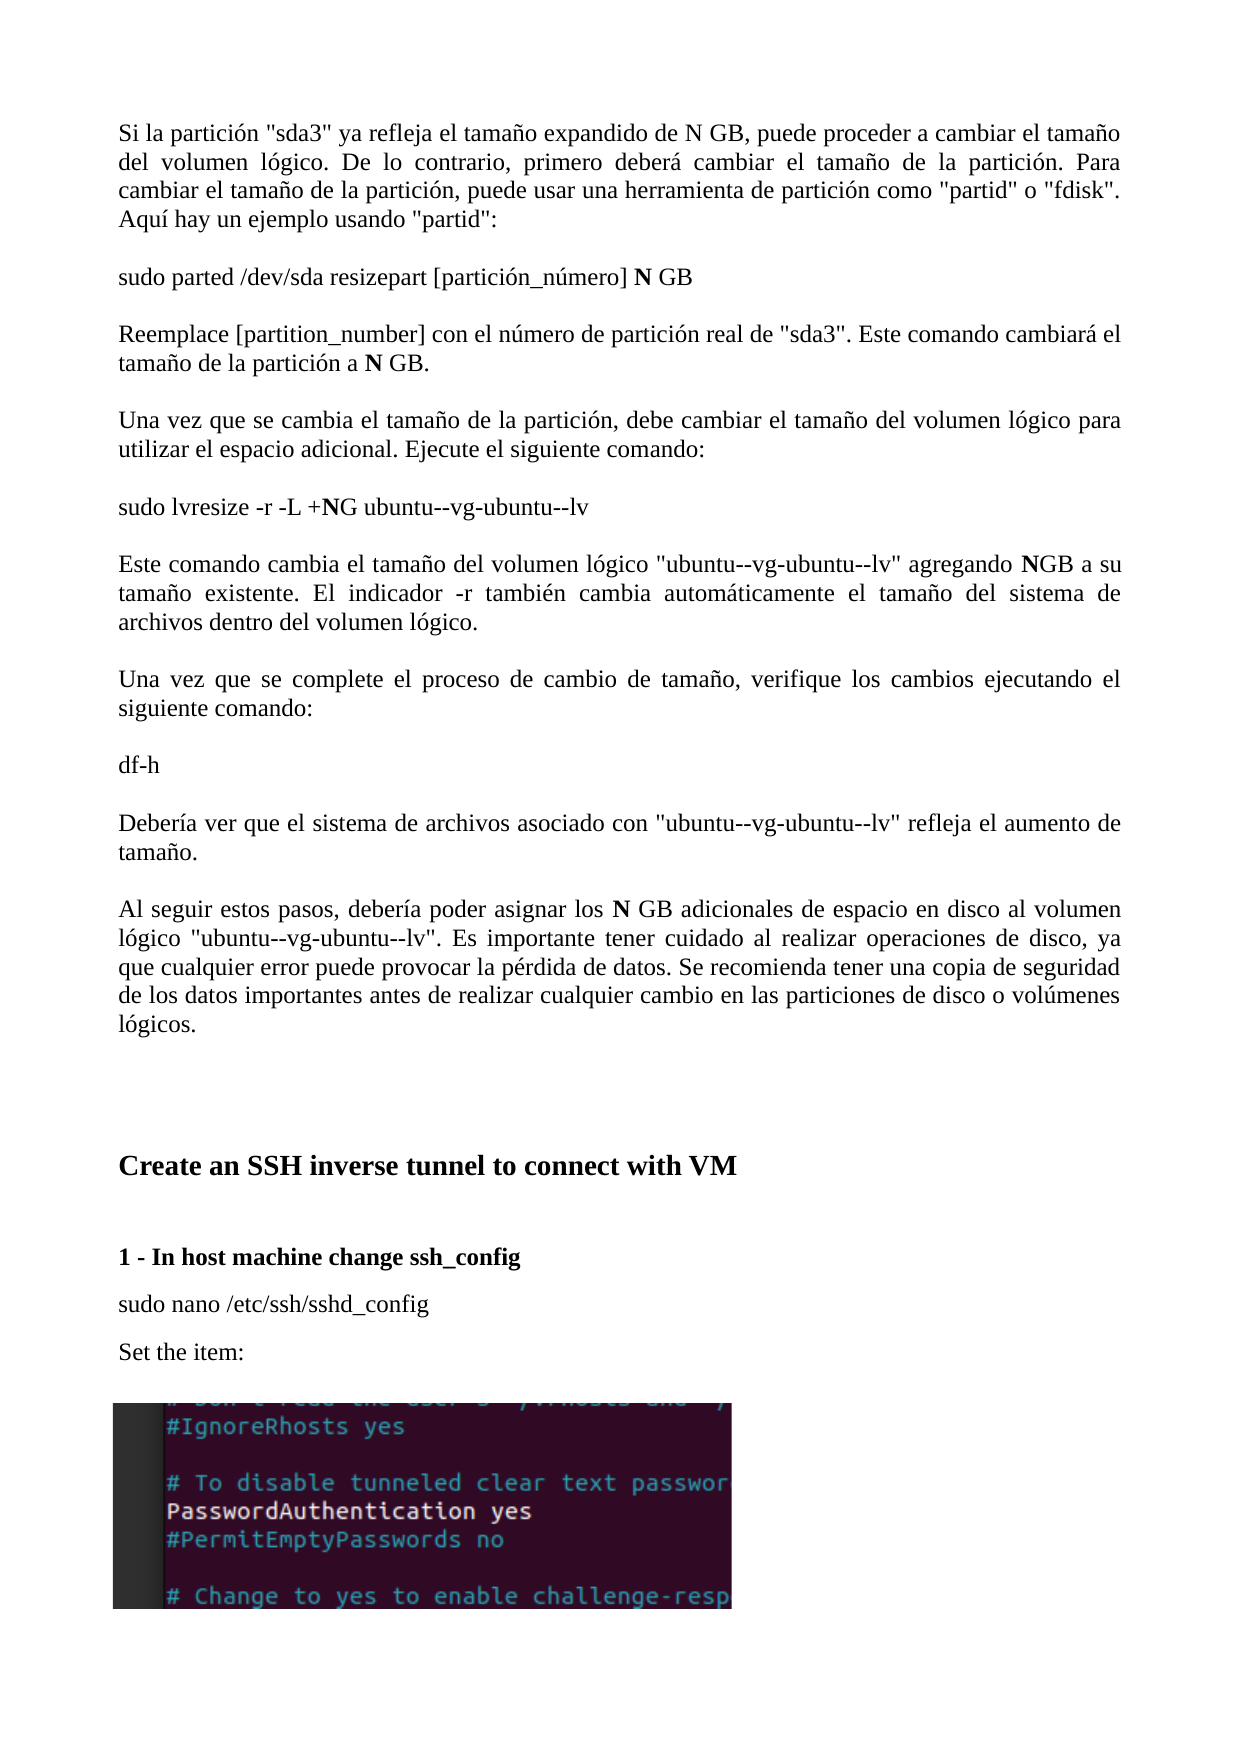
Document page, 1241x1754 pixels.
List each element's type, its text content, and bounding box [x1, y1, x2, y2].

text Una vez que se cambia el tamaño de la partición, debe cambiar el tamaño del volumen lógico para utilizar el espacio adicional. Ejecute el siguiente comando: [118, 406, 1122, 463]
text Set the item: [118, 1337, 1122, 1366]
text Debería ver que el sistema de archivos asociado con "ubuntu--vg-ubuntu--lv" refleja el aumento de tamaño. [118, 808, 1122, 866]
text Al seguir estos pasos, debería poder asignar los N GB adicionales de espacio en disco al volumen lógico "ubuntu--vg-ubuntu--lv". Es importante tener cuidado al realizar operaciones de disco, ya que cualquier error puede provocar la pérdida de datos. Se recomienda tener una copia de seguridad de los datos importantes antes de realizar cualquier cambio en las particiones de disco o volúmenes lógicos. [118, 894, 1122, 1038]
subtitle Create an SSH inverse tunnel to connect with VM [118, 1148, 1122, 1181]
text Si la partición "sda3" ya refleja el tamaño expandido de N GB, puede proceder a cambiar el tamaño del volumen lógico. De lo contrario, primero deberá cambiar el tamaño de la partición. Para cambiar el tamaño de la partición, puede usar una herramienta de partición como "partid" o "fdisk". Aquí hay un ejemplo usando "partid": [118, 118, 1122, 233]
text 1 - In host machine change ssh_config [118, 1242, 1122, 1270]
picture [112, 1403, 732, 1609]
text Este comando cambia el tamaño del volumen lógico "ubuntu--vg-ubuntu--lv" agregando NGB a su tamaño existente. El indicador -r también cambia automáticamente el tamaño del sistema de archivos dentro del volumen lógico. [118, 549, 1122, 636]
text sudo lvresize -r -L +NG ubuntu--vg-ubuntu--lv [118, 492, 1122, 521]
text df-h [118, 751, 1122, 779]
text sudo parted /dev/sda resizepart [partición_número] N GB [118, 262, 1122, 291]
text sudo nano /etc/ssh/sshd_config [118, 1289, 1122, 1318]
text Reemplace [partition_number] con el número de partición real de "sda3". Este comando cambiará el tamaño de la partición a N GB. [118, 319, 1122, 377]
text Una vez que se complete el proceso de cambio de tamaño, verifique los cambios ejecutando el siguiente comando: [118, 664, 1122, 722]
